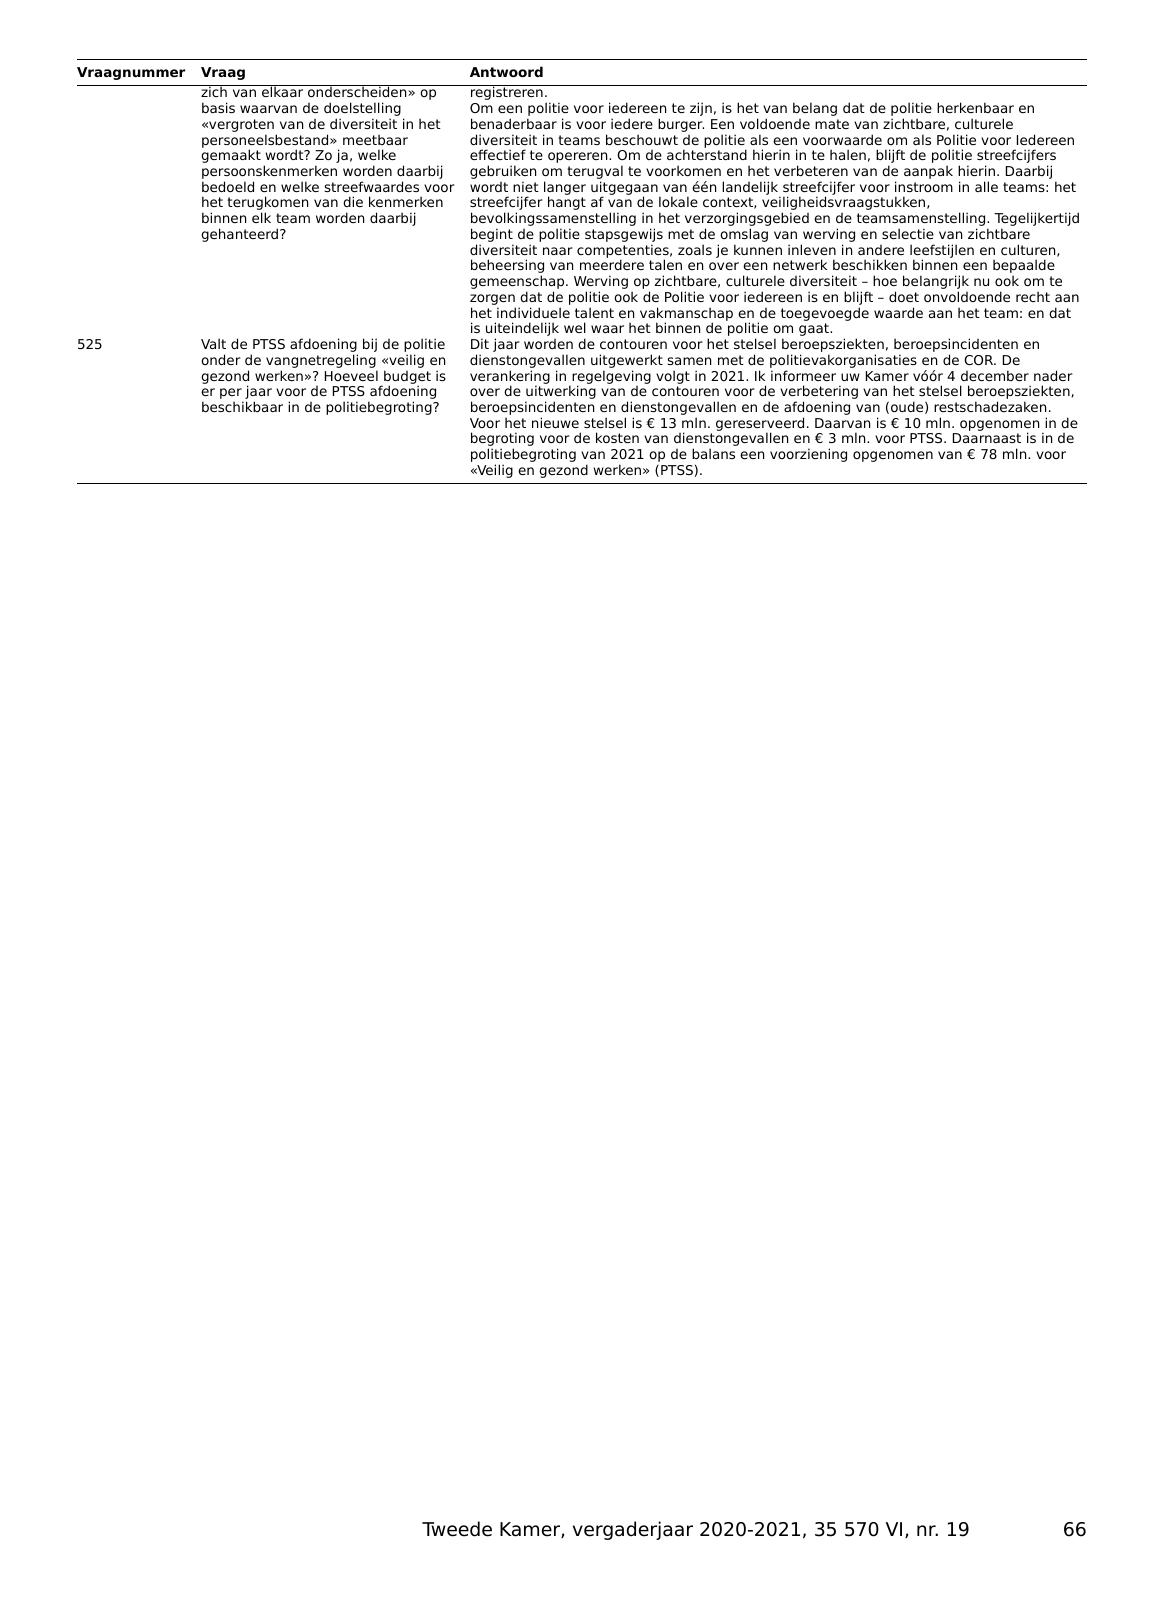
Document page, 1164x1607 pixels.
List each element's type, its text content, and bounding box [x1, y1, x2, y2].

table_cell 525 [77, 337, 195, 483]
table_header Antwoord [464, 60, 1087, 85]
table_header Vraagnummer [77, 60, 195, 85]
table_cell [77, 86, 195, 337]
table_cell zich van elkaar onderscheiden» op basis waarvan de doelstelling «vergroten van de diversiteit in het personeelsbestand» meetbaar gemaakt wordt? Zo ja, welke persoonskenmerken worden daarbij bedoeld en welke streefwaardes voor het terugkomen van die kenmerken binnen elk team worden daarbij gehanteerd? [195, 86, 463, 337]
table_cell Valt de PTSS afdoening bij de politie onder de vangnetregeling «veilig en gezond werken»? Hoeveel budget is er per jaar voor de PTSS afdoening beschikbaar in de politiebegroting? [195, 337, 463, 483]
table_header Vraag [195, 60, 463, 85]
table_cell registreren. Om een politie voor iedereen te zijn, is het van belang dat de politie herkenbaar en benaderbaar is voor iedere burger. Een voldoende mate van zichtbare, culturele diversiteit in teams beschouwt de politie als een voorwaarde om als Politie voor Iedereen effectief te opereren. Om de achterstand hierin in te halen, blijft de politie streefcijfers gebruiken om terugval te voorkomen en het verbeteren van de aanpak hierin. Daarbij wordt niet langer uitgegaan van één landelijk streefcijfer voor instroom in alle teams: het streefcijfer hangt af van de lokale context, veiligheidsvraagstukken, bevolkingssamenstelling in het verzorgingsgebied en de teamsamenstelling. Tegelijkertijd begint de politie stapsgewijs met de omslag van werving en selectie van zichtbare diversiteit naar competenties, zoals je kunnen inleven in andere leefstijlen en culturen, beheersing van meerdere talen en over een netwerk beschikken binnen een bepaalde gemeenschap. Werving op zichtbare, culturele diversiteit – hoe belangrijk nu ook om te zorgen dat de politie ook de Politie voor iedereen is en blijft – doet onvoldoende recht aan het individuele talent en vakmanschap en de toegevoegde waarde aan het team: en dat is uiteindelijk wel waar het binnen de politie om gaat. [464, 86, 1087, 337]
table_cell Dit jaar worden de contouren voor het stelsel beroepsziekten, beroepsincidenten en dienstongevallen uitgewerkt samen met de politievakorganisaties en de COR. De verankering in regelgeving volgt in 2021. Ik informeer uw Kamer vóór 4 december nader over de uitwerking van de contouren voor de verbetering van het stelsel beroepsziekten, beroepsincidenten en dienstongevallen en de afdoening van (oude) restschadezaken. Voor het nieuwe stelsel is € 13 mln. gereserveerd. Daarvan is € 10 mln. opgenomen in de begroting voor de kosten van dienstongevallen en € 3 mln. voor PTSS. Daarnaast is in de politiebegroting van 2021 op de balans een voorziening opgenomen van € 78 mln. voor «Veilig en gezond werken» (PTSS). [464, 337, 1087, 483]
